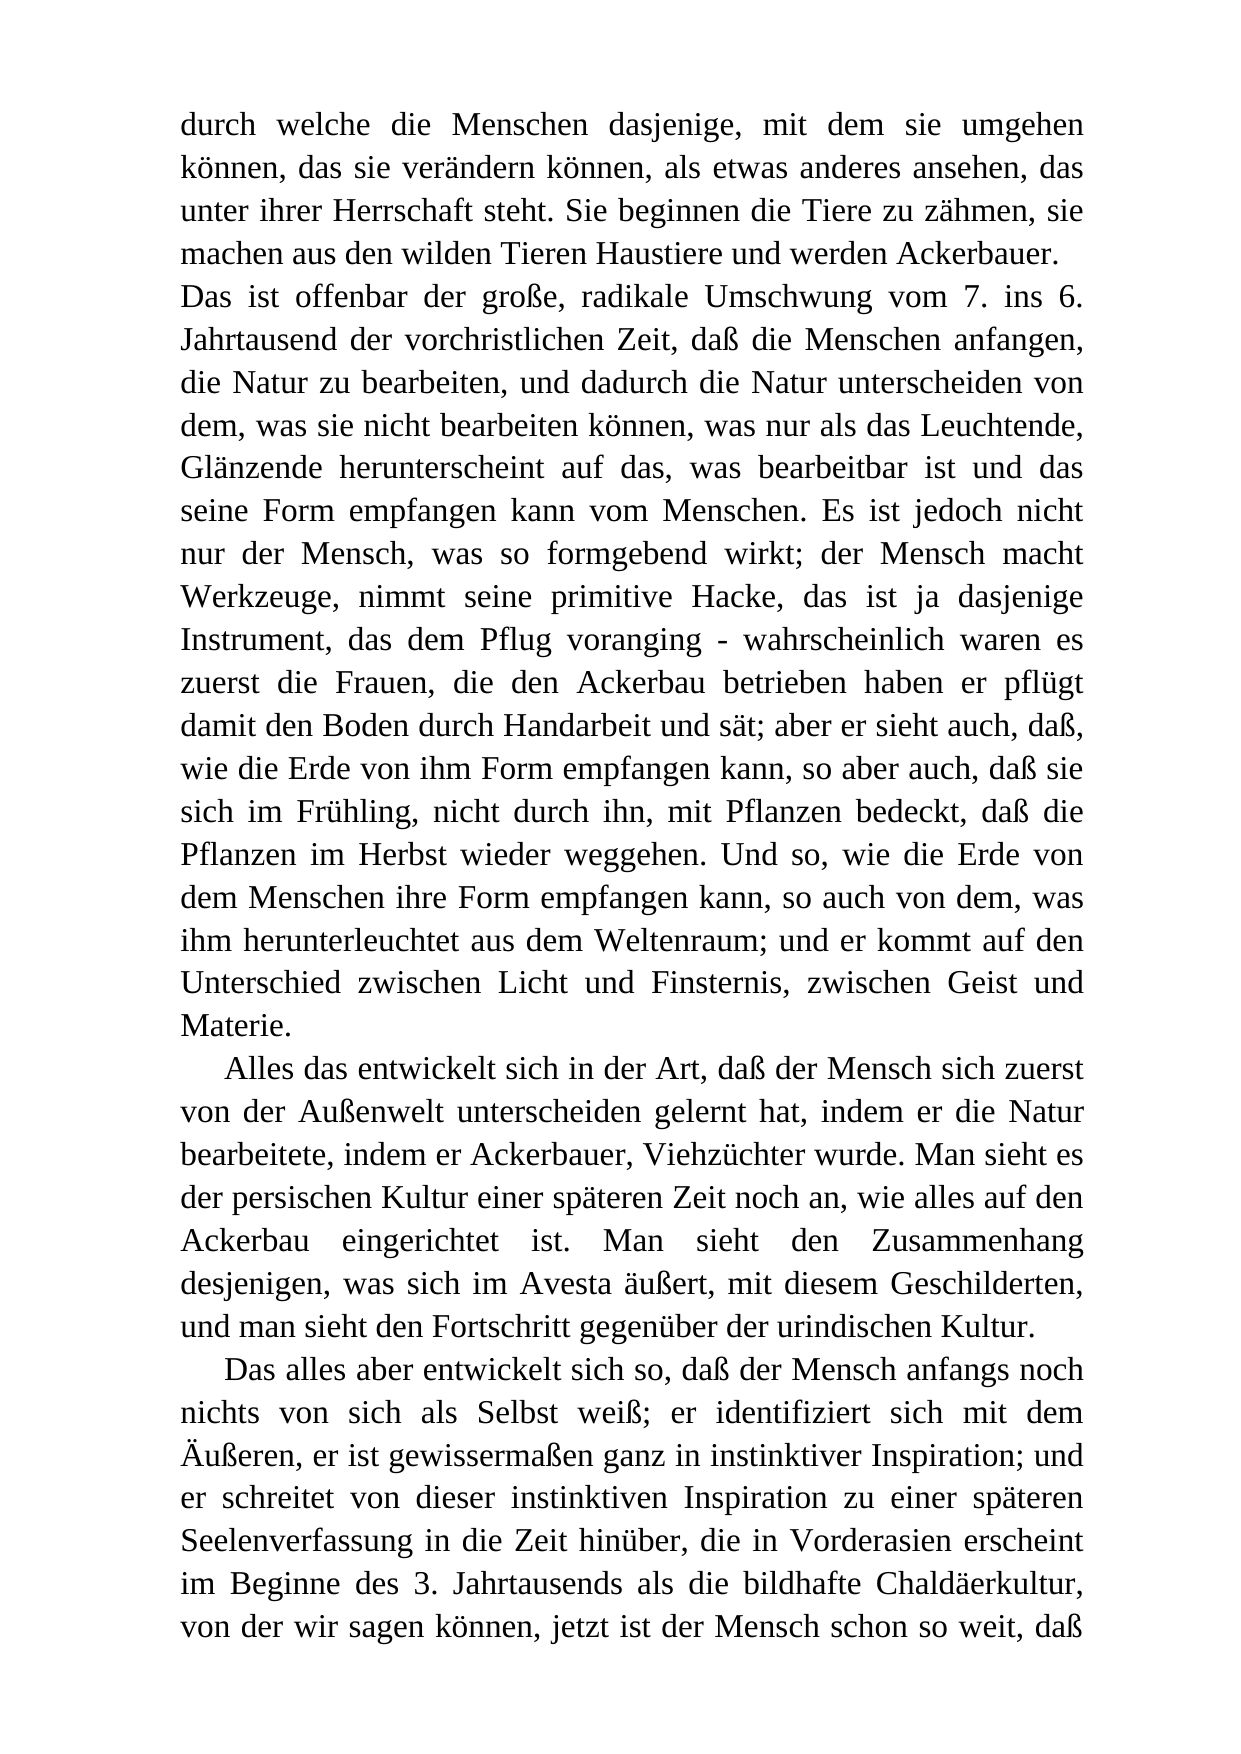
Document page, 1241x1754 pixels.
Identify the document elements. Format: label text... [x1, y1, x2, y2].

text durch welche die Menschen dasjenige, mit dem sie umgehen können, das sie verändern können, als etwas anderes ansehen, das unter ihrer Herrschaft steht. Sie beginnen die Tiere zu zähmen, sie machen aus den wilden Tieren Haustiere und werden Ackerbauer. [180, 104, 1085, 272]
text Alles das entwickelt sich in der Art, daß der Mensch sich zuerst von der Außenwelt unterscheiden gelernt hat, indem er die Natur bearbeitete, indem er Ackerbauer, Viehzüchter wurde. Man sieht es der persischen Kultur einer späteren Zeit noch an, wie alles auf den Ackerbau eingerichtet ist. Man sieht den Zusammenhang desjenigen, was sich im Avesta äußert, mit diesem Geschilderten, und man sieht den Fortschritt gegenüber der urindischen Kultur. [180, 1049, 1085, 1344]
text Das ist offenbar der große, radikale Umschwung vom 7. ins 6. Jahrtausend der vorchristlichen Zeit, daß die Menschen anfangen, die Natur zu bearbeiten, und dadurch die Natur unterscheiden von dem, was sie nicht bearbeiten können, was nur als das Leuchtende, Glänzende herunterscheint auf das, was bearbeitbar ist und das seine Form empfangen kann vom Menschen. Es ist jedoch nicht nur der Mensch, was so formgebend wirkt; der Mensch macht Werkzeuge, nimmt seine primitive Hacke, das ist ja dasjenige Instrument, das dem Pflug voranging - wahrscheinlich waren es zuerst die Frauen, die den Ackerbau betrieben haben er pflügt damit den Boden durch Handarbeit und sät; aber er sieht auch, daß, wie die Erde von ihm Form empfangen kann, so aber auch, daß sie sich im Frühling, nicht durch ihn, mit Pflanzen bedeckt, daß die Pflanzen im Herbst wieder weggehen. Und so, wie die Erde von dem Menschen ihre Form empfangen kann, so auch von dem, was ihm herunterleuchtet aus dem Weltenraum; und er kommt auf den Unterschied zwischen Licht und Finsternis, zwischen Geist und Materie. [180, 276, 1085, 1044]
text Das alles aber entwickelt sich so, daß der Mensch anfangs noch nichts von sich als Selbst weiß; er identifiziert sich mit dem Äußeren, er ist gewissermaßen ganz in instinktiver Inspiration; und er schreitet von dieser instinktiven Inspiration zu einer späteren Seelenverfassung in die Zeit hinüber, die in Vorderasien erscheint im Beginne des 3. Jahrtausends als die bildhafte Chaldäerkultur, von der wir sagen können, jetzt ist der Mensch schon so weit, daß [180, 1349, 1085, 1645]
